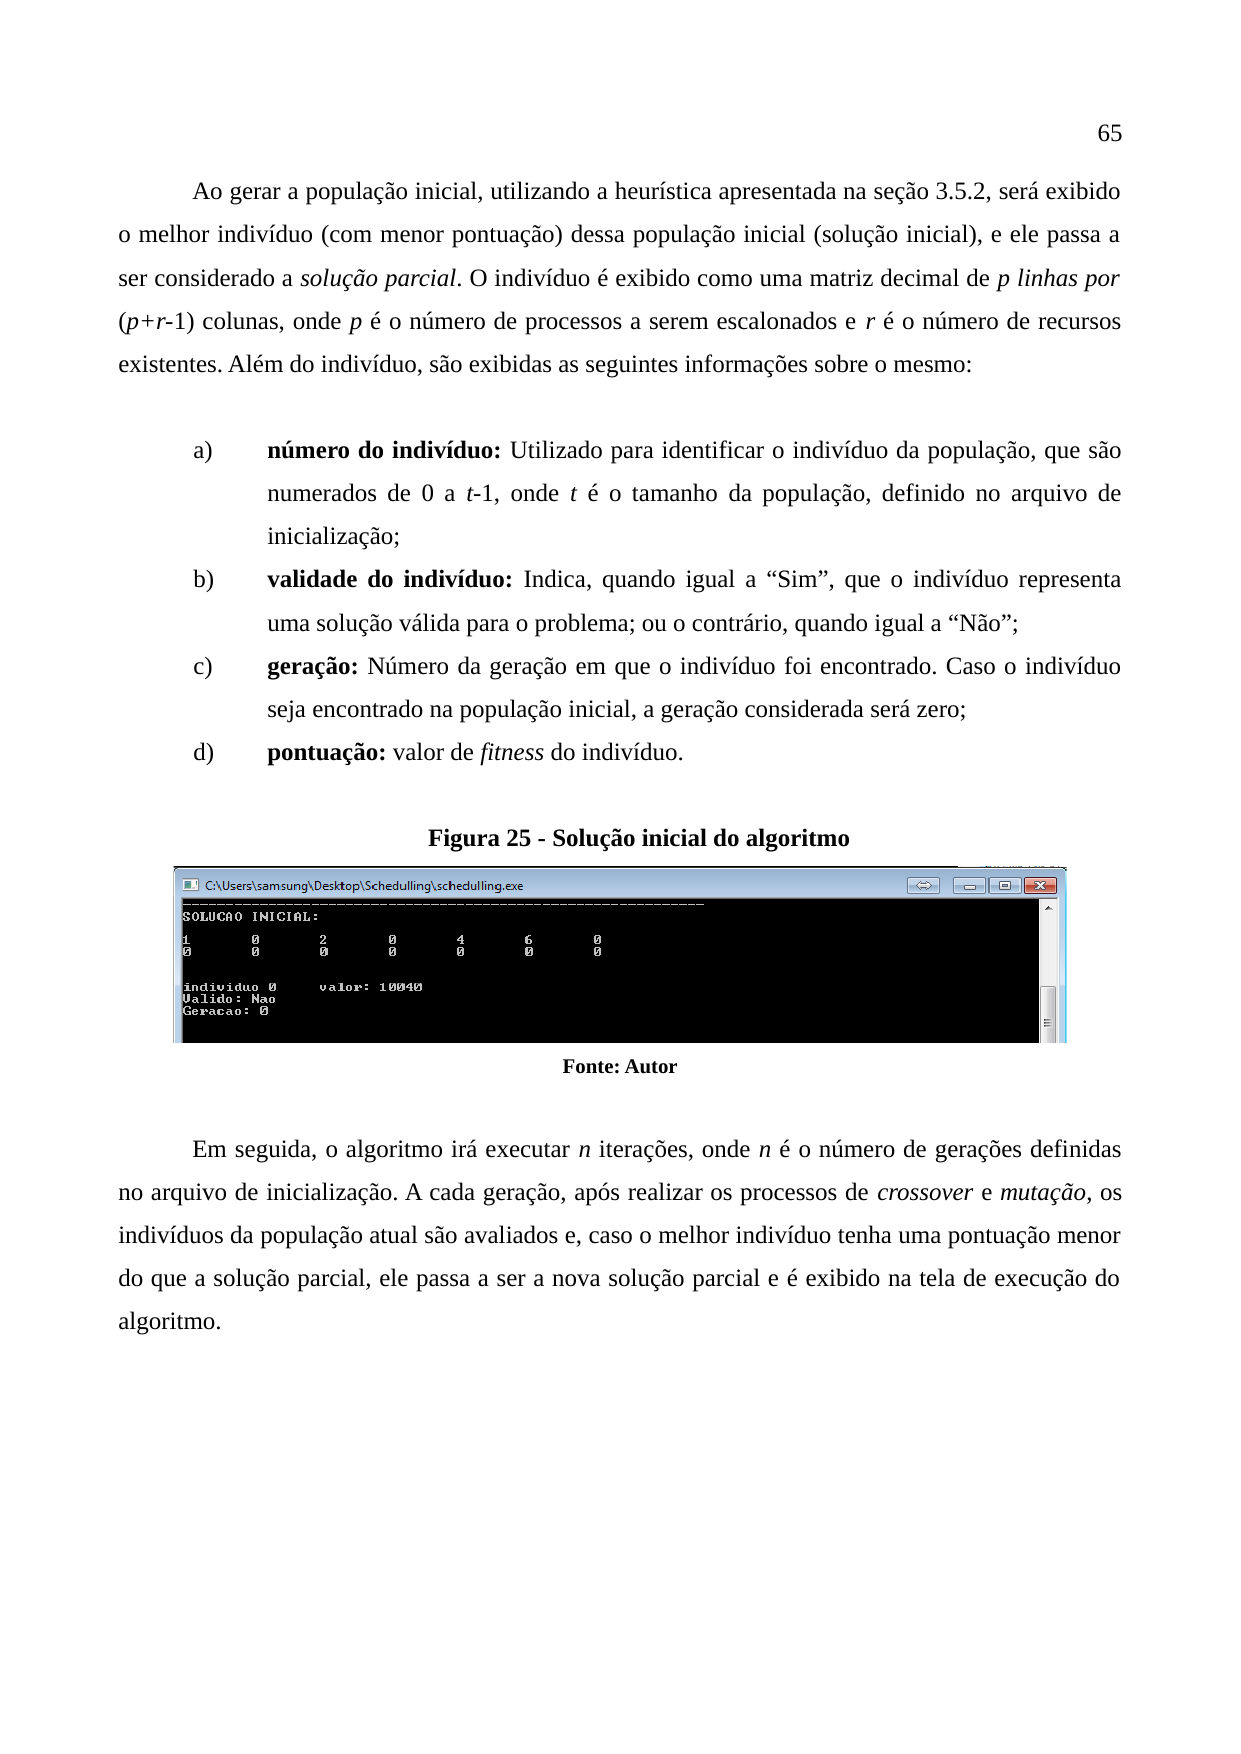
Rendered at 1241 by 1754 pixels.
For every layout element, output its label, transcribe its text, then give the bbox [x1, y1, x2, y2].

list pontuação: valor de fitness do indivíduo. [193, 737, 1122, 766]
list geração: Número da geração em que o indivíduo foi encontrado. Caso o indivíduo seja encontrado na população inicial, a geração considerada será zero; [193, 651, 1122, 723]
picture [173, 866, 1067, 1043]
list número do indivíduo: Utilizado para identificar o indivíduo da população, que são numerados de 0 a t-1, onde t é o tamanho da população, definido no arquivo de inicialização; [193, 435, 1122, 550]
list Solução inicial do algoritmo [156, 823, 1122, 852]
text Fonte: Autor [118, 1043, 1122, 1078]
list validade do indivíduo: Indica, quando igual a “Sim”, que o indivíduo representa uma solução válida para o problema; ou o contrário, quando igual a “Não”; [193, 564, 1122, 636]
text Em seguida, o algoritmo irá executar n iterações, onde n é o número de gerações definidas no arquivo de inicialização. A cada geração, após realizar os processos de crossover e mutação, os indivíduos da população atual são avaliados e, caso o melhor indivíduo tenha uma pontuação menor do que a solução parcial, ele passa a ser a nova solução parcial e é exibido na tela de execução do algoritmo. [118, 1134, 1122, 1335]
text Ao gerar a população inicial, utilizando a heurística apresentada na seção 3.5.2, será exibido o melhor indivíduo (com menor pontuação) dessa população inicial (solução inicial), e ele passa a ser considerado a solução parcial. O indivíduo é exibido como uma matriz decimal de p linhas por (p+r-1) colunas, onde p é o número de processos a serem escalonados e r é o número de recursos existentes. Além do indivíduo, são exibidas as seguintes informações sobre o mesmo: [118, 176, 1122, 378]
